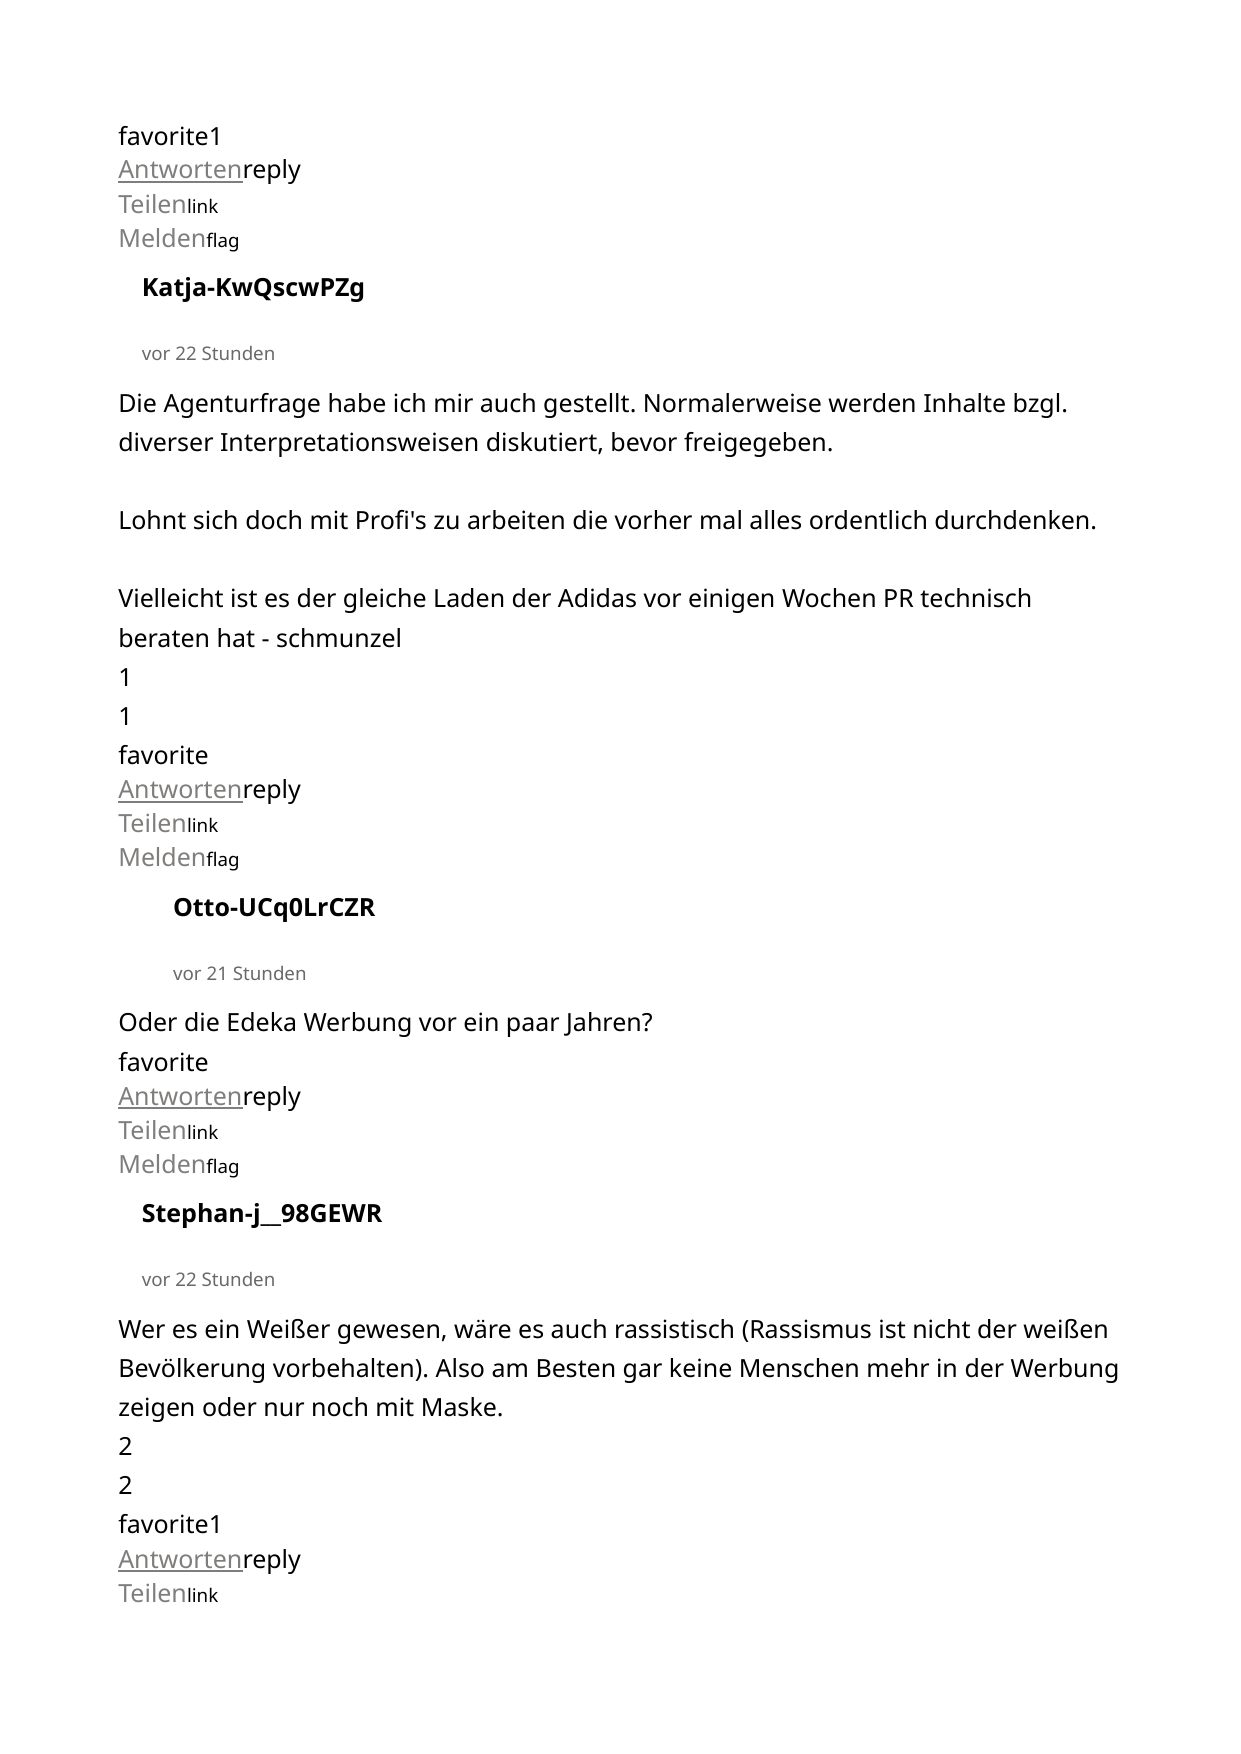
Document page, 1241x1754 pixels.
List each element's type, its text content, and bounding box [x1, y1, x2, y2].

text favorite1 [118, 1507, 1122, 1541]
text Antwortenreply [118, 152, 1122, 186]
text 2 [118, 1468, 1122, 1502]
text 1 [118, 659, 1122, 693]
text vor 22 Stunden [142, 340, 1117, 366]
text favorite [118, 738, 1122, 772]
text Katja-KwQscwPZg [142, 270, 1114, 304]
text vor 21 Stunden [173, 960, 1117, 986]
text Die Agenturfrage habe ich mir auch gestellt. Normalerweise werden Inhalte bzgl. diverser Interpretationsweisen diskutiert, bevor freigegeben. Lohnt sich doch mit Profi's zu arbeiten die vorher mal alles ordentlich durchdenken. Vielleicht ist es der gleiche Laden der Adidas vor einigen Wochen PR technisch beraten hat - schmunzel [118, 385, 1122, 654]
text favorite1 [118, 118, 1122, 152]
text Oder die Edeka Werbung vor ein paar Jahren? [118, 1005, 1122, 1039]
text Otto-UCq0LrCZR [173, 890, 1114, 924]
text Antwortenreply [118, 1541, 1122, 1575]
text Teilenlink [118, 806, 1122, 840]
text 1 [118, 699, 1122, 733]
text Meldenflag [118, 840, 1122, 874]
text favorite [118, 1044, 1122, 1078]
text Teilenlink [118, 1112, 1122, 1146]
text Teilenlink [118, 186, 1122, 220]
text vor 22 Stunden [142, 1266, 1117, 1292]
text Teilenlink [118, 1575, 1122, 1609]
text 2 [118, 1429, 1122, 1463]
text Antwortenreply [118, 772, 1122, 806]
text Wer es ein Weißer gewesen, wäre es auch rassistisch (Rassismus ist nicht der weißen Bevölkerung vorbehalten). Also am Besten gar keine Menschen mehr in der Werbung zeigen oder nur noch mit Maske. [118, 1311, 1122, 1424]
text Stephan-j__98GEWR [142, 1196, 1114, 1230]
text Meldenflag [118, 1146, 1122, 1180]
text Meldenflag [118, 220, 1122, 254]
text Antwortenreply [118, 1078, 1122, 1112]
